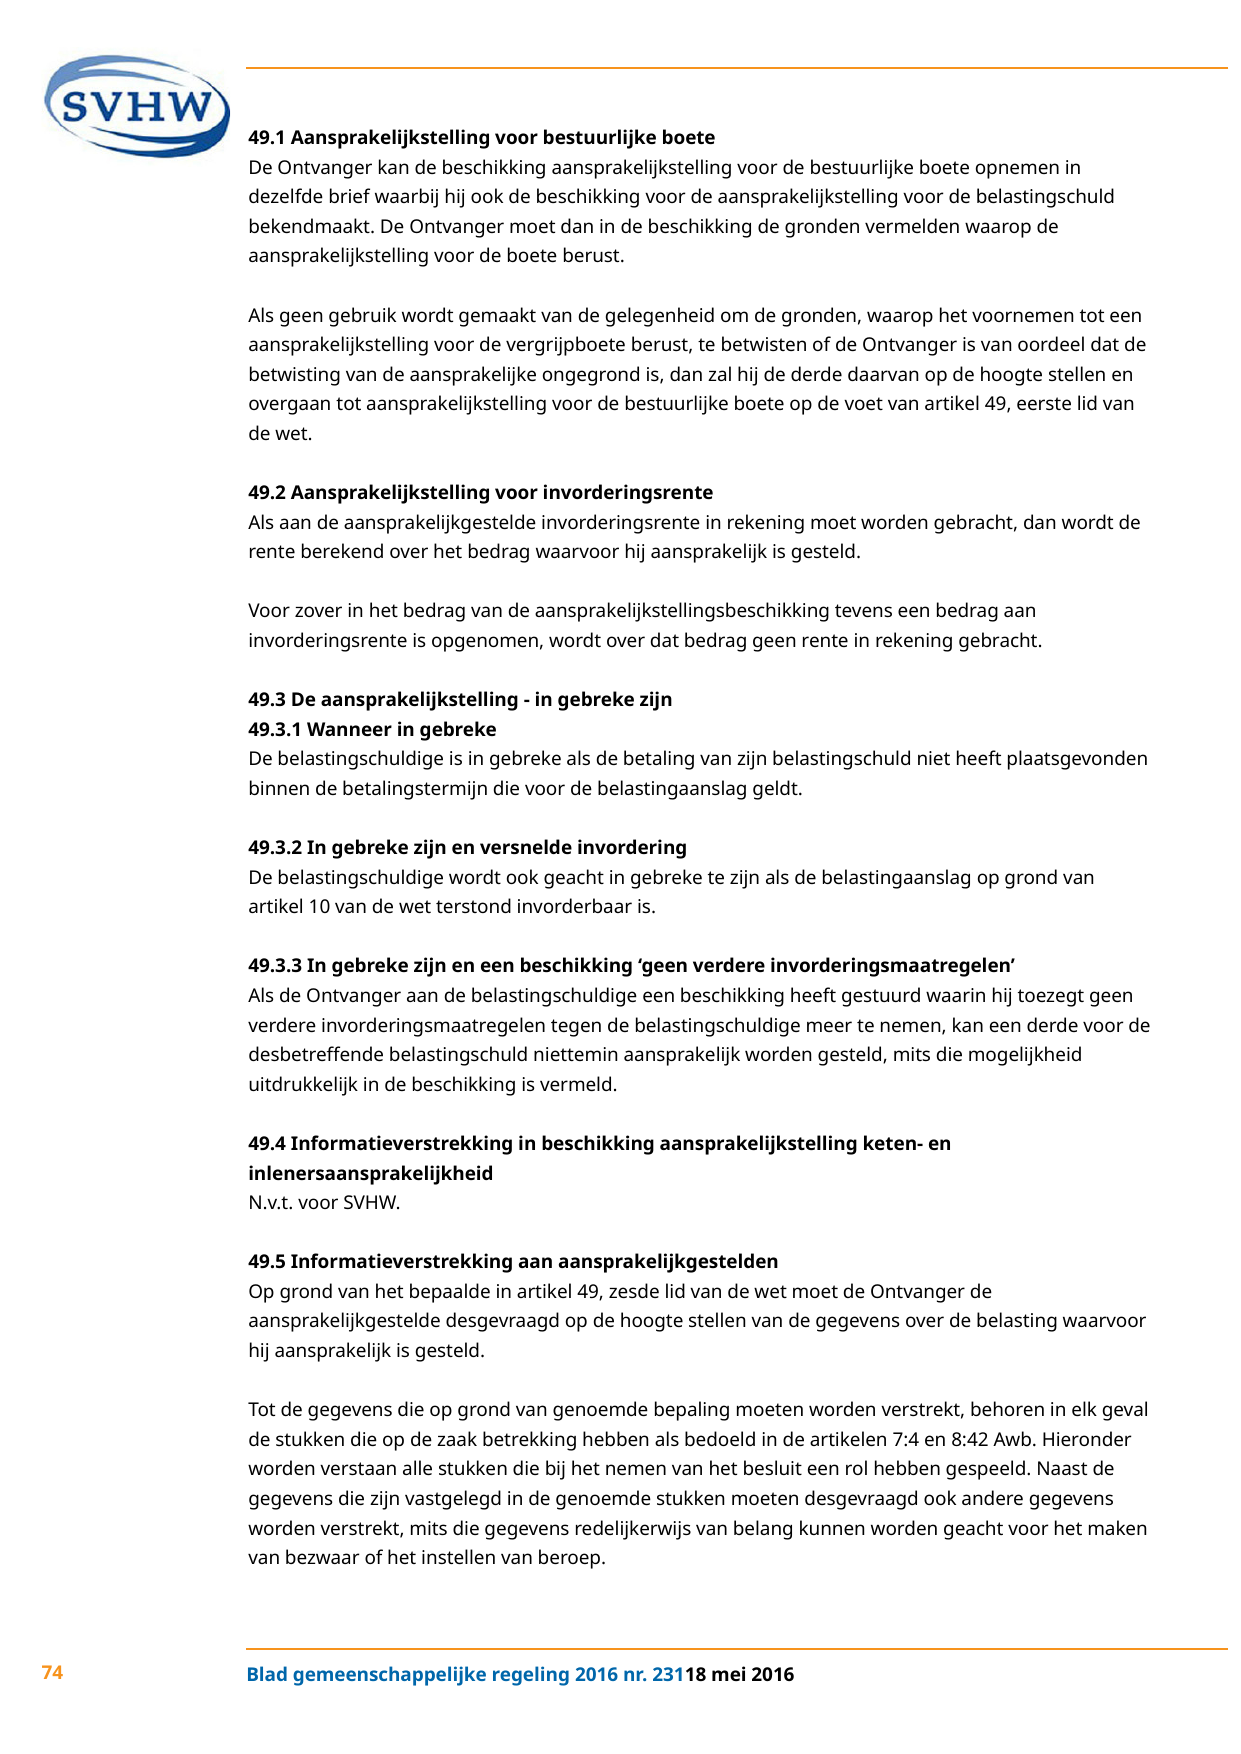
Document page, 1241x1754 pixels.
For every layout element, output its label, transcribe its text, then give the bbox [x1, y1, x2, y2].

text Voor zover in het bedrag van de aansprakelijkstellingsbeschikking tevens een bedrag aan invorderingsrente is opgenomen, wordt over dat bedrag geen rente in rekening gebracht. [248, 598, 1152, 653]
text 49.5 Informatieverstrekking aan aansprakelijkgestelden [248, 1248, 1152, 1274]
text De belastingschuldige wordt ook geacht in gebreke te zijn als de belastingaanslag op grond van artikel 10 van de wet terstond invorderbaar is. [248, 864, 1152, 919]
text De belastingschuldige is in gebreke als de betaling van zijn belastingschuld niet heeft plaatsgevonden binnen de betalingstermijn die voor de belastingaanslag geldt. [248, 746, 1152, 801]
text 49.1 Aansprakelijkstelling voor bestuurlijke boete [248, 124, 1152, 150]
text Tot de gegevens die op grond van genoemde bepaling moeten worden verstrekt, behoren in elk geval de stukken die op de zaak betrekking hebben als bedoeld in de artikelen 7:4 en 8:42 Awb. Hieronder worden verstaan alle stukken die bij het nemen van het besluit een rol hebben gespeeld. Naast de gegevens die zijn vastgelegd in de genoemde stukken moeten desgevraagd ook andere gegevens worden verstrekt, mits die gegevens redelijkerwijs van belang kunnen worden geacht voor het maken van bezwaar of het instellen van beroep. [248, 1396, 1152, 1570]
text 49.2 Aansprakelijkstelling voor invorderingsrente [248, 479, 1152, 505]
text 49.3.1 Wanneer in gebreke [248, 716, 1152, 742]
text 49.3.3 In gebreke zijn en een beschikking ‘geen verdere invorderingsmaatregelen’ [248, 953, 1152, 978]
text De Ontvanger kan de beschikking aansprakelijkstelling voor de bestuurlijke boete opnemen in dezelfde brief waarbij hij ook de beschikking voor de aansprakelijkstelling voor de belastingschuld bekendmaakt. De Ontvanger moet dan in de beschikking de gronden vermelden waarop de aansprakelijkstelling voor de boete berust. [248, 154, 1152, 268]
text 49.3.2 In gebreke zijn en versnelde invordering [248, 834, 1152, 860]
text Als de Ontvanger aan de belastingschuldige een beschikking heeft gestuurd waarin hij toezegt geen verdere invorderingsmaatregelen tegen de belastingschuldige meer te nemen, kan een derde voor de desbetreffende belastingschuld niettemin aansprakelijk worden gesteld, mits die mogelijkheid uitdrukkelijk in de beschikking is vermeld. [248, 982, 1152, 1097]
text Als geen gebruik wordt gemaakt van de gelegenheid om de gronden, waarop het voornemen tot een aansprakelijkstelling voor de vergrijpboete berust, te betwisten of de Ontvanger is van oordeel dat de betwisting van de aansprakelijke ongegrond is, dan zal hij de derde daarvan op de hoogte stellen en overgaan tot aansprakelijkstelling voor de bestuurlijke boete op de voet van artikel 49, eerste lid van de wet. [248, 302, 1152, 446]
text 49.4 Informatieverstrekking in beschikking aansprakelijkstelling keten- en inlenersaansprakelijkheid [248, 1130, 1152, 1186]
text N.v.t. voor SVHW. [248, 1189, 1152, 1215]
picture [41, 47, 231, 172]
text 49.3 De aansprakelijkstelling - in gebreke zijn [248, 686, 1152, 712]
text Als aan de aansprakelijkgestelde invorderingsrente in rekening moet worden gebracht, dan wordt de rente berekend over het bedrag waarvoor hij aansprakelijk is gesteld. [248, 509, 1152, 564]
text Op grond van het bepaalde in artikel 49, zesde lid van de wet moet de Ontvanger de aansprakelijkgestelde desgevraagd op de hoogte stellen van de gegevens over de belasting waarvoor hij aansprakelijk is gesteld. [248, 1278, 1152, 1363]
